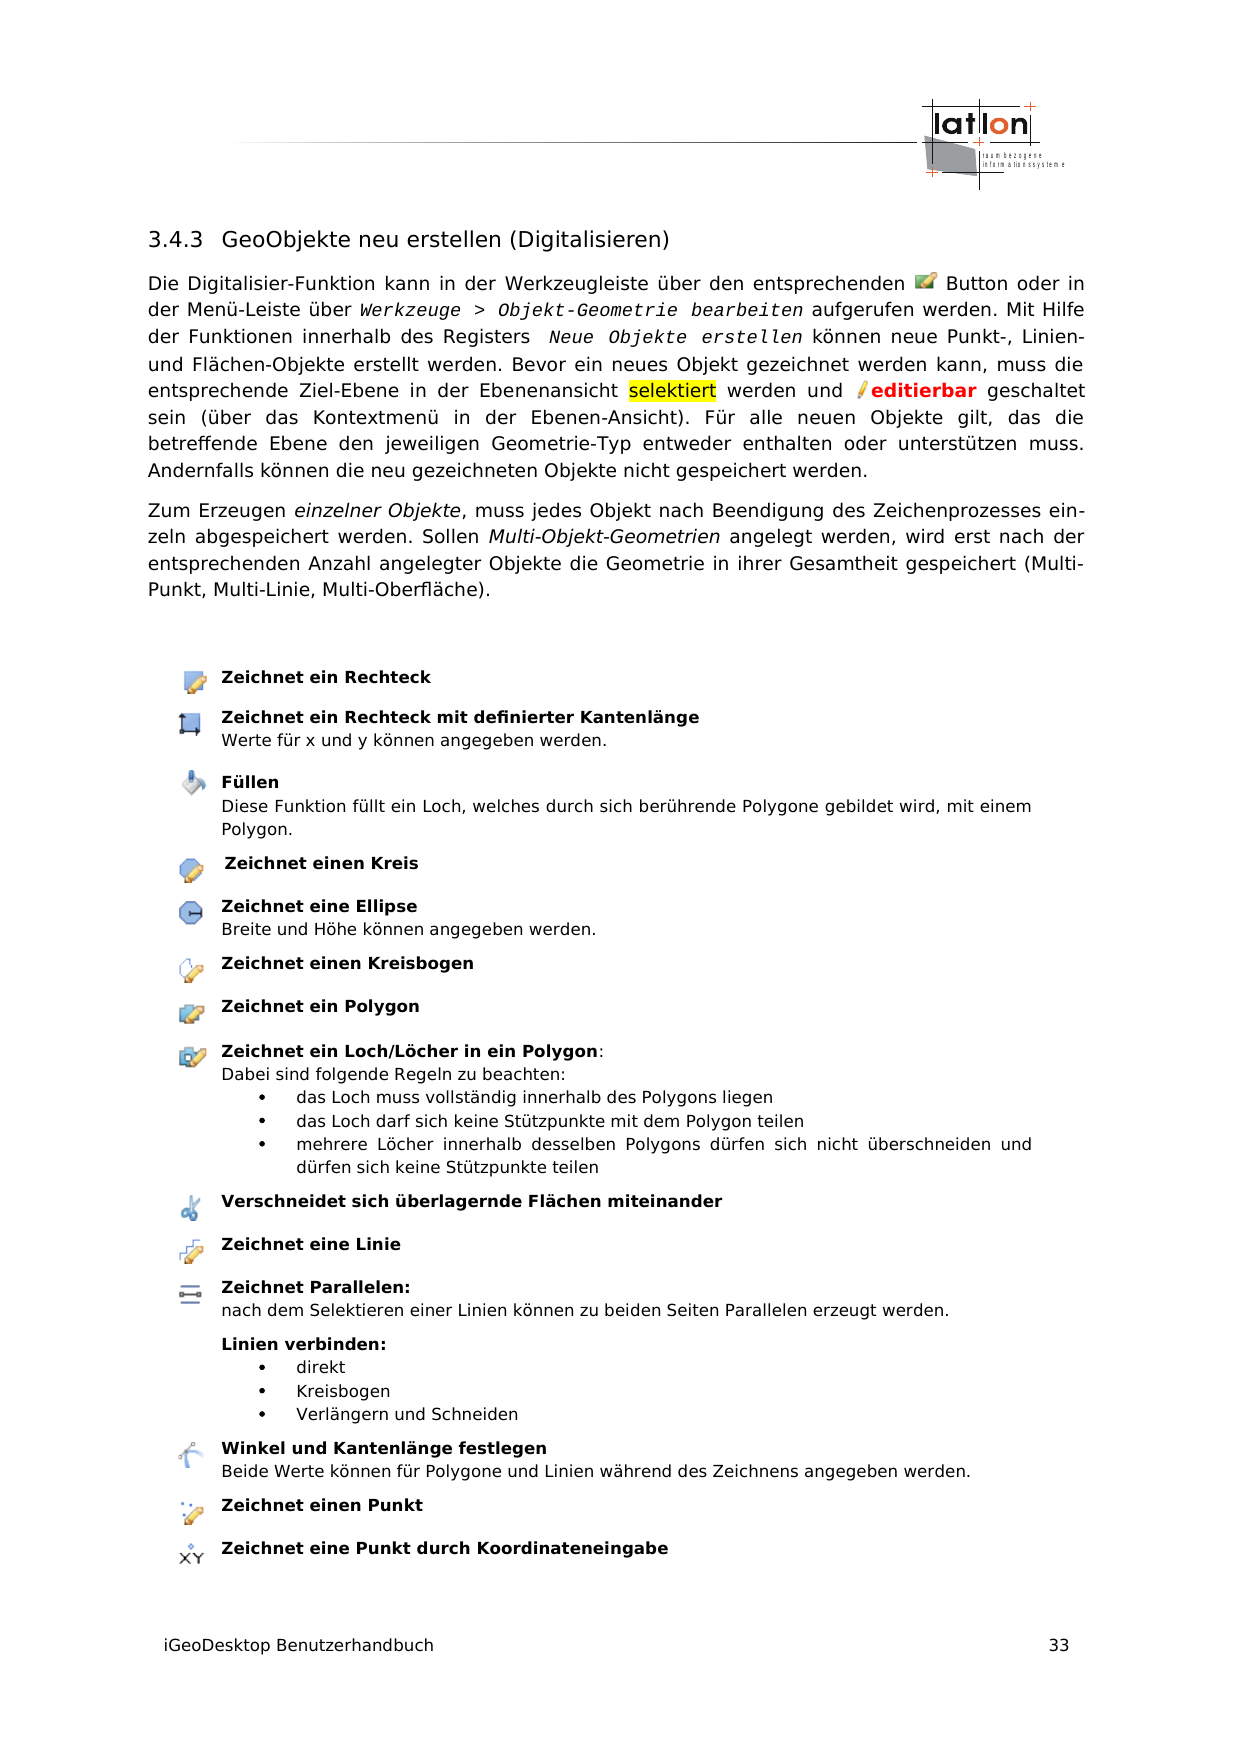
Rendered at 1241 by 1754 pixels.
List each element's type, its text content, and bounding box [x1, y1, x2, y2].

picture [178, 1000, 206, 1027]
table_cell [173, 945, 216, 988]
picture [181, 770, 207, 796]
table_header Zeichnet ein Rechteck [216, 660, 1039, 699]
table_cell Zeichnet ein Polygon [216, 988, 1039, 1033]
picture [178, 957, 204, 983]
table_cell [173, 1269, 216, 1326]
picture [178, 1195, 204, 1221]
table_cell Zeichnet ein Loch/Löcher in ein Polygon: Dabei sind folgende Regeln zu beachten: das Loch muss vollständig innerhalb des Polygons liegen das Loch darf sich keine Stützpunkte mit dem Polygon teilen mehrere Löcher innerhalb desselben Polygons dürfen sich nicht überschneiden und dür­fen sich keine Stützpunkte teilen [216, 1033, 1039, 1183]
text Zum Erzeugen einzelner Objekte, muss jedes Objekt nach Beendigung des Zeichenprozesses ein­zeln abgespeichert werden. Sollen Multi-Objekt-Geometrien angelegt werden, wird erst nach der entsprechenden Anzahl angelegter Objekte die Geometrie in ihrer Gesamtheit gespeichert (Multi-Punkt, Multi-Linie, Multi-Oberfläche). [148, 500, 1085, 601]
picture [178, 857, 204, 883]
table_cell [173, 1530, 216, 1575]
table_cell Verschneidet sich überlagernde Flächen miteinander [216, 1183, 1039, 1226]
table_cell Winkel und Kantenlänge festlegen Beide Werte können für Polygone und Linien während des Zeichnens angegeben werden. [216, 1430, 1039, 1487]
table_cell Zeichnet eine Linie [216, 1226, 1039, 1269]
table_cell Zeichnet eine Ellipse Breite und Höhe können angegeben werden. [216, 888, 1039, 945]
picture [178, 1238, 204, 1264]
picture [178, 1045, 207, 1069]
table_cell [173, 1488, 216, 1530]
table_cell Zeichnet eine Punkt durch Koordinateneingabe [216, 1530, 1039, 1575]
picture [853, 380, 871, 400]
table_cell [173, 1183, 216, 1226]
table_cell [173, 1326, 216, 1430]
table_cell Zeichnet Parallelen: nach dem Selektieren einer Linien können zu beiden Seiten Parallelen erzeugt werden. [216, 1269, 1039, 1326]
picture [178, 900, 204, 926]
table_cell [173, 1226, 216, 1269]
picture [178, 1542, 206, 1569]
table_cell [173, 765, 216, 845]
table_cell Zeichnet einen Punkt [216, 1488, 1039, 1530]
text Die Digitalisier-Funktion kann in der Werkzeugleiste über den entsprechenden Button oder in der Menü-Leiste über Werkzeuge > Objekt-Geometrie bearbeiten aufgerufen werden. Mit Hilfe der Funktionen innerhalb des Registers Neue Objekte erstellen können neue Punkt-, Linien- und Flä­chen-Objekte erstellt werden. Bevor ein neues Objekt gezeichnet werden kann, muss die entsprechende Ziel-Ebene in der Ebe­nenansicht selektiert werden und editierbar geschaltet sein (über das Kontextmenü in der Ebenen-Ansicht). Für alle neuen Objekte gilt, das die betreffende Ebene den jeweiligen Geometrie-Typ entweder enthalten oder unterstützen muss. Andernfalls kön­nen die neu gezeichneten Objekte nicht gespeichert werden. [148, 271, 1085, 481]
subtitle 3.4.3 GeoObjekte neu erstellen (Digitalisieren) [148, 227, 1085, 253]
table_cell Zeichnet einen Kreis [216, 845, 1039, 888]
table_cell [173, 1033, 216, 1183]
picture [178, 1281, 203, 1307]
table_cell [173, 1430, 216, 1487]
table_cell [173, 988, 216, 1033]
picture [914, 271, 938, 290]
table_cell Zeichnet ein Rechteck mit definierter Kantenlänge Werte für x und y können angegeben werden. [216, 699, 1039, 765]
picture [178, 711, 204, 736]
table_cell Linien verbinden: direkt Kreisbogen Verlängern und Schneiden [216, 1326, 1039, 1430]
table_cell [173, 888, 216, 945]
table_cell [173, 845, 216, 888]
table_cell [173, 699, 216, 765]
table_cell Zeichnet einen Kreisbogen [216, 945, 1039, 988]
table_cell Füllen Diese Funktion füllt ein Loch, welches durch sich berührende Polygone gebildet wird, mit einem Polygon. [216, 765, 1039, 845]
picture [178, 1499, 204, 1525]
picture [178, 1442, 204, 1468]
table_header [173, 660, 216, 699]
picture [181, 668, 207, 694]
